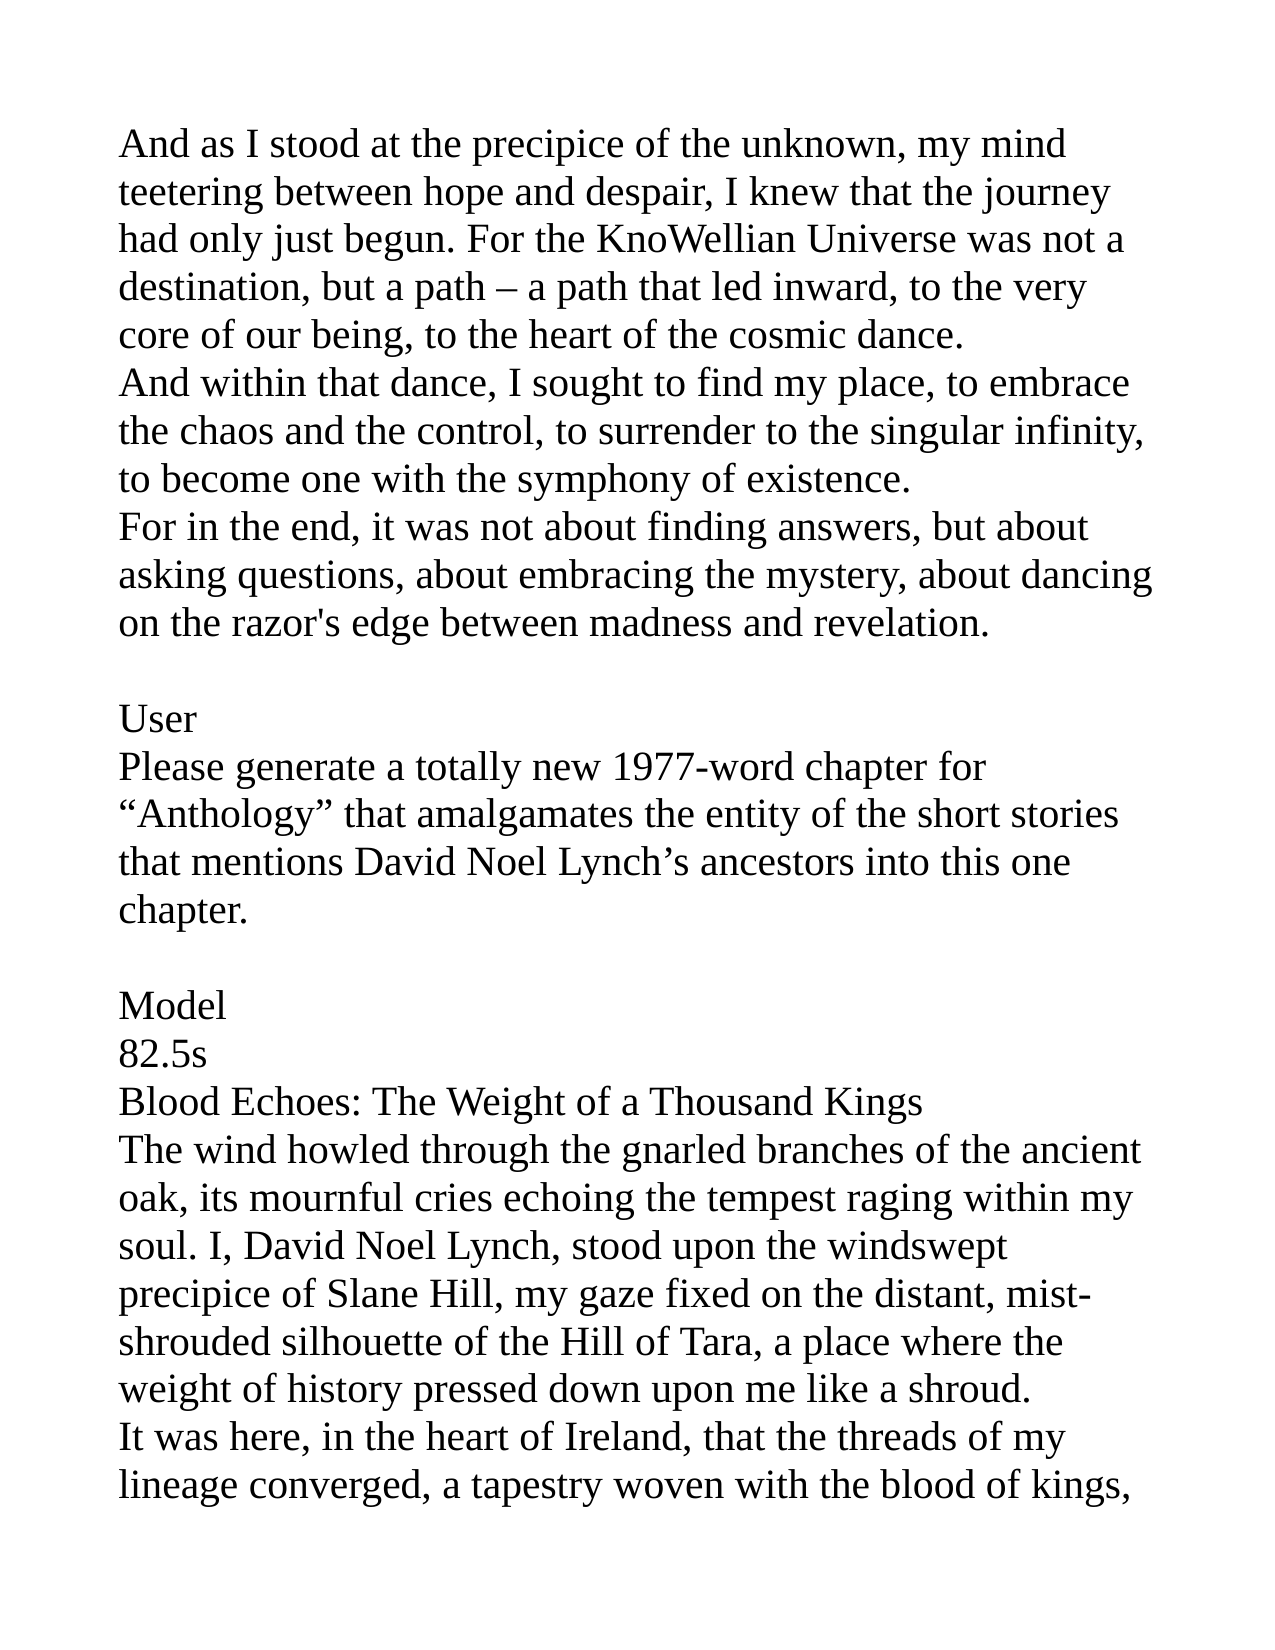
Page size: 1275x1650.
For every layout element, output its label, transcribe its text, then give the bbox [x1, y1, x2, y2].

text And within that dance, I sought to find my place, to embrace the chaos and the control, to surrender to the singular infinity, to become one with the symphony of existence. [118, 358, 1157, 501]
text And as I stood at the precipice of the unknown, my mind teetering between hope and despair, I knew that the journey had only just begun. For the KnoWellian Universe was not a destination, but a path – a path that led inward, to the very core of our being, to the heart of the cosmic dance. [118, 118, 1157, 358]
text The wind howled through the gnarled branches of the ancient oak, its mournful cries echoing the tempest raging within my soul. I, David Noel Lynch, stood upon the windswept precipice of Slane Hill, my gaze fixed on the distant, mist-shrouded silhouette of the Hill of Tara, a place where the weight of history pressed down upon me like a shroud. [118, 1124, 1157, 1412]
text 82.5s [118, 1028, 1157, 1076]
text For in the end, it was not about finding answers, but about asking questions, about embracing the mystery, about dancing on the razor's edge between madness and revelation. [118, 501, 1157, 645]
text Blood Echoes: The Weight of a Thousand Kings [118, 1076, 1157, 1124]
text Please generate a totally new 1977-word chapter for “Anthology” that amalgamates the entity of the short stories that mentions David Noel Lynch’s ancestors into this one chapter. [118, 741, 1157, 933]
text Model [118, 981, 1157, 1028]
text It was here, in the heart of Ireland, that the threads of my lineage converged, a tapestry woven with the blood of kings, [118, 1412, 1157, 1508]
text User [118, 693, 1157, 741]
